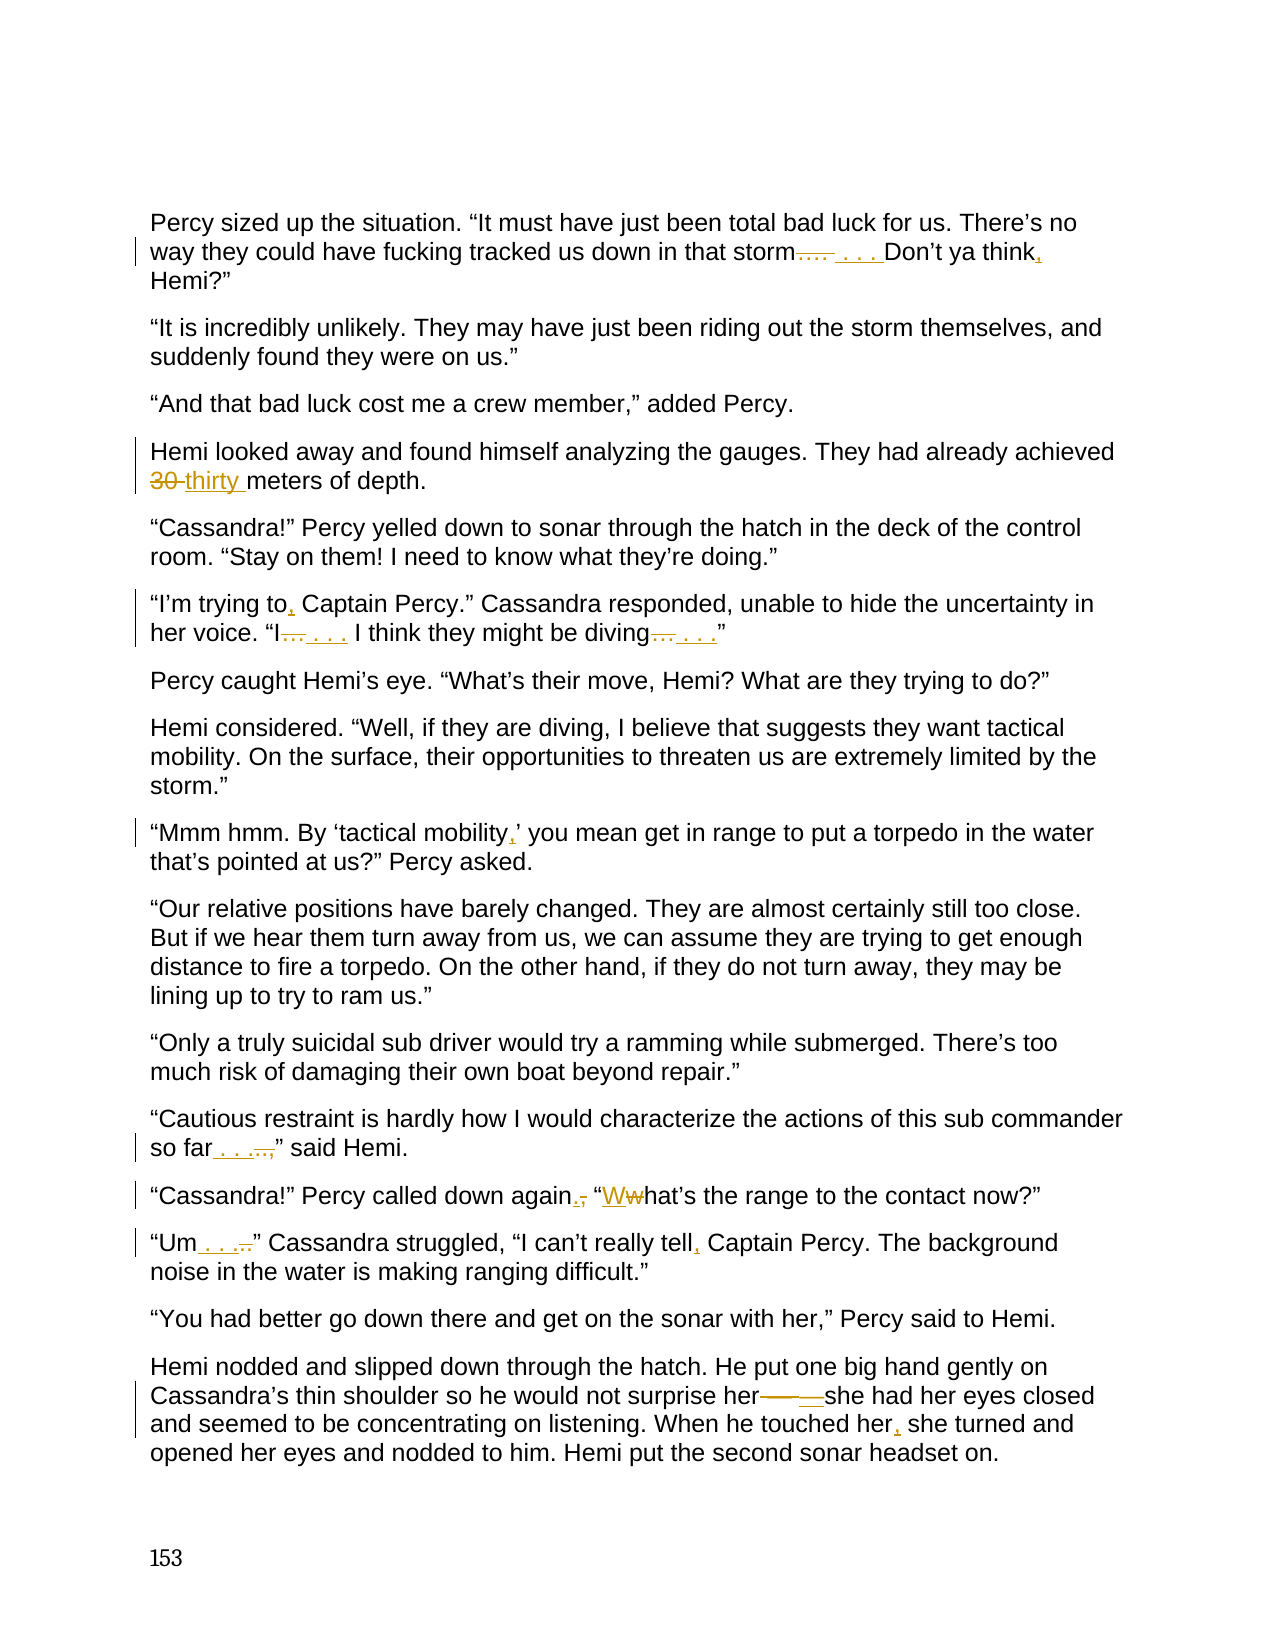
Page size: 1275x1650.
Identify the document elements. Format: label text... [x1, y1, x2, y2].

text “Cassandra!” Percy yelled down to sonar through the hatch in the deck of the control room. “Stay on them! I need to know what they’re doing.” [150, 513, 1125, 571]
text Hemi looked away and found himself analyzing the gauges. They had already achieved thirty meters of depth. [150, 437, 1125, 494]
text Hemi considered. “Well, if they are diving, I believe that suggests they want tactical mobility. On the surface, their opportunities to threaten us are extremely limited by the storm.” [150, 713, 1125, 799]
text “And that bad luck cost me a crew member,” added Percy. [150, 389, 1125, 418]
text “Cautious restraint is hardly how I would characterize the actions of this sub commander so far . . .” said Hemi. [150, 1104, 1125, 1162]
text “Um . . .” Cassandra struggled, “I can’t really tell, Captain Percy. The background noise in the water is making ranging difficult.” [150, 1228, 1125, 1286]
text “Mmm hmm. By ‘tactical mobility,’ you mean get in range to put a torpedo in the water that’s pointed at us?” Percy asked. [150, 818, 1125, 876]
text “Only a truly suicidal sub driver would try a ramming while submerged. There’s too much risk of damaging their own boat beyond repair.” [150, 1028, 1125, 1086]
text “I’m trying to, Captain Percy.” Cassandra responded, unable to hide the uncertainty in her voice. “I . . . I think they might be diving . . .” [150, 589, 1125, 647]
text “It is incredibly unlikely. They may have just been riding out the storm themselves, and suddenly found they were on us.” [150, 313, 1125, 371]
text “You had better go down there and get on the sonar with her,” Percy said to Hemi. [150, 1304, 1125, 1333]
text Percy caught Hemi’s eye. “What’s their move, Hemi? What are they trying to do?” [150, 666, 1125, 694]
text Hemi nodded and slipped down through the hatch. He put one big hand gently on Cassandra’s thin shoulder so he would not surprise her—she had her eyes closed and seemed to be concentrating on listening. When he touched her, she turned and opened her eyes and nodded to him. Hemi put the second sonar headset on. [150, 1352, 1125, 1467]
text “Our relative positions have barely changed. They are almost certainly still too close. But if we hear them turn away from us, we can assume they are trying to get enough distance to fire a torpedo. On the other hand, if they do not turn away, they may be lining up to try to ram us.” [150, 894, 1125, 1009]
text Percy sized up the situation. “It must have just been total bad luck for us. There’s no way they could have fucking tracked us down in that storm . . . Don’t ya think, Hemi?” [150, 208, 1125, 294]
text “Cassandra!” Percy called down again. “What’s the range to the contact now?” [150, 1181, 1125, 1209]
